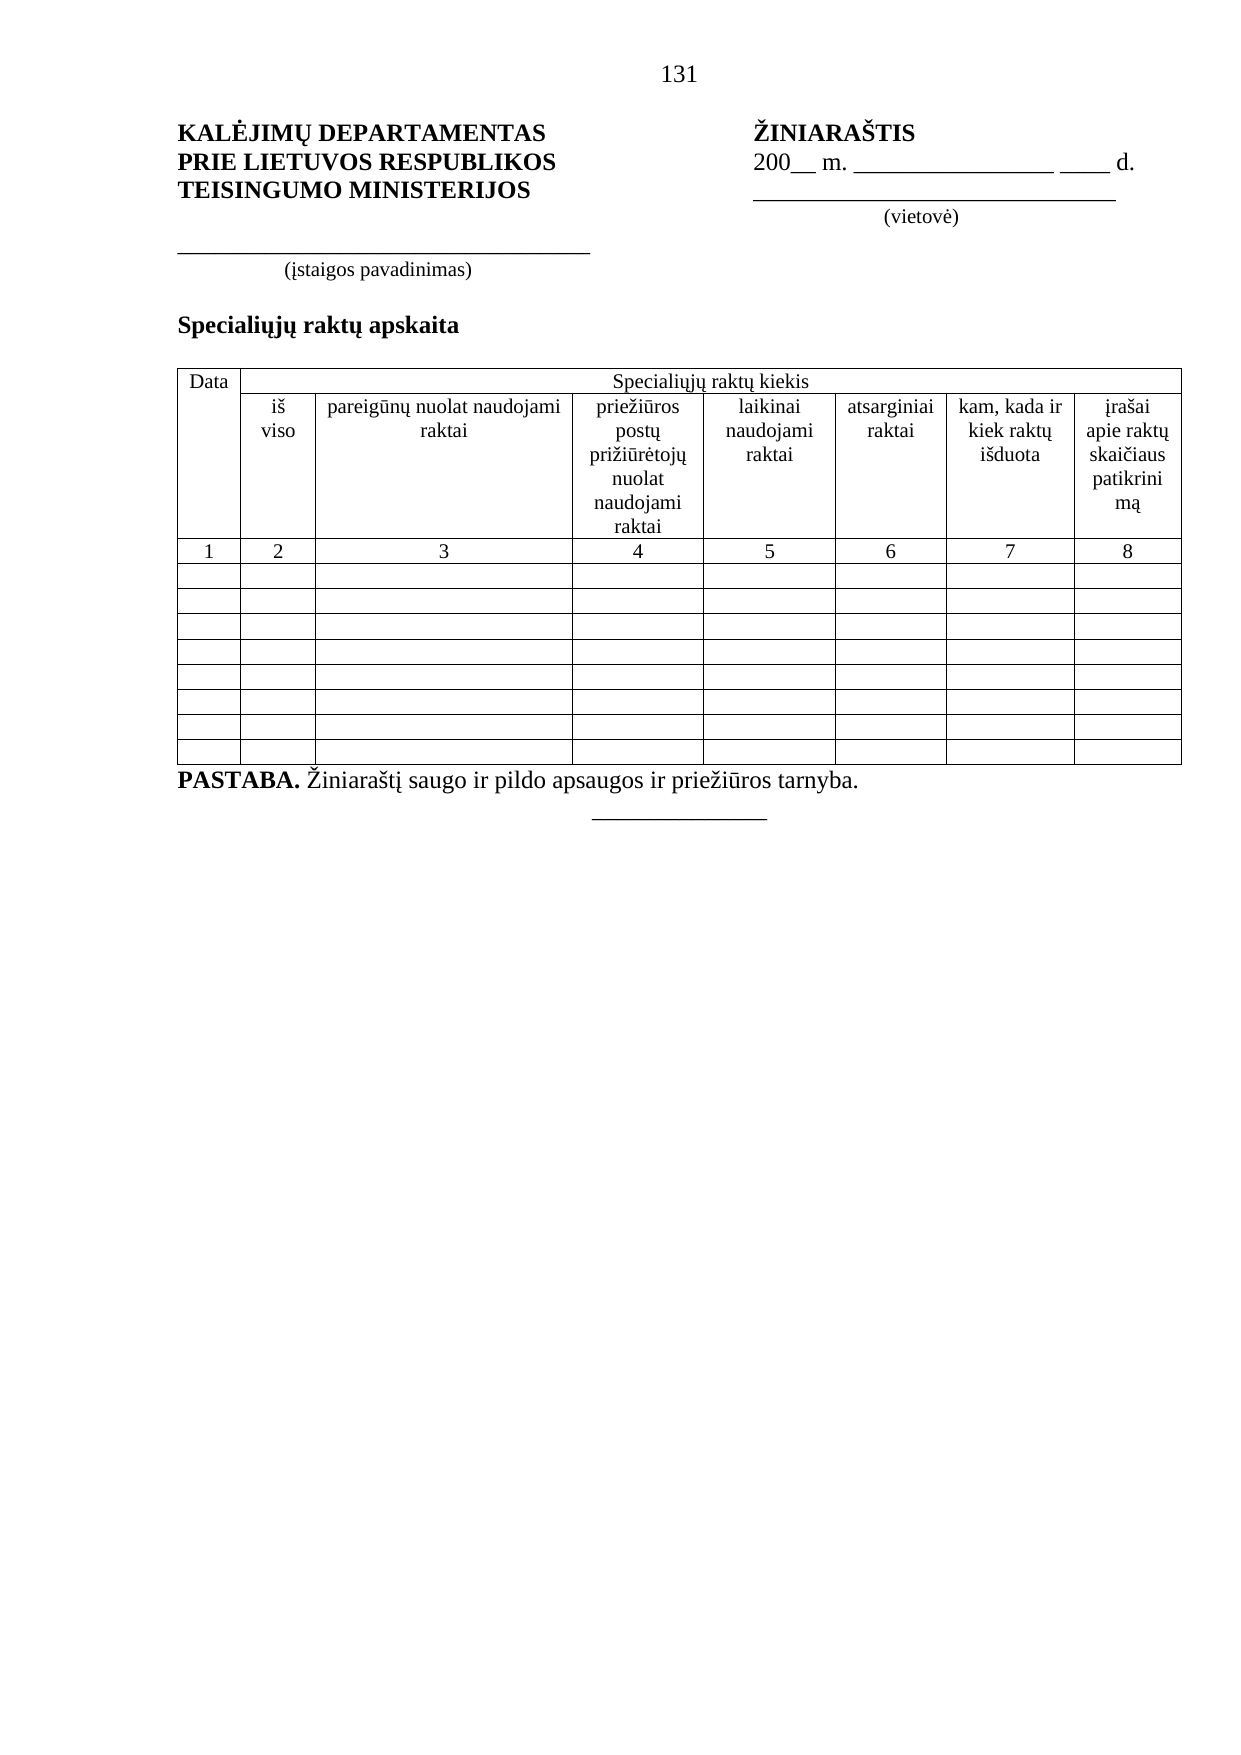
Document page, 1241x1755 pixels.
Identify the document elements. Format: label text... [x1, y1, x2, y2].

table_cell 3 [316, 539, 572, 563]
table_cell [241, 640, 315, 663]
table_cell 5 [704, 539, 835, 563]
table_cell [573, 564, 703, 588]
table_cell [178, 690, 240, 714]
table_cell [947, 690, 1074, 714]
table_cell [704, 640, 835, 663]
table_cell [178, 614, 240, 638]
table_cell [947, 715, 1074, 739]
table_cell [573, 589, 703, 613]
table_cell [704, 564, 835, 588]
table_cell [178, 564, 240, 588]
table_cell [947, 640, 1074, 663]
text PRIE LIETUVOS RESPUBLIKOS 200__ m. ________________ ____ d. [177, 147, 1181, 176]
table_cell [573, 690, 703, 714]
table_cell [178, 740, 240, 764]
table_cell [947, 589, 1074, 613]
table_cell [241, 589, 315, 613]
table_cell [178, 715, 240, 739]
table_cell [836, 640, 946, 663]
table_cell [836, 740, 946, 764]
table_header Data [178, 369, 240, 538]
table_cell laikinai naudojami raktai [704, 394, 835, 538]
table_cell įrašai apie raktų skaičiaus patikrinimą [1075, 394, 1181, 538]
table_cell [316, 715, 572, 739]
table_cell [316, 665, 572, 689]
table_cell [947, 564, 1074, 588]
table_cell [704, 589, 835, 613]
table_cell 2 [241, 539, 315, 563]
table_cell 1 [178, 539, 240, 563]
table_cell [836, 564, 946, 588]
table_cell [947, 614, 1074, 638]
table_cell [704, 715, 835, 739]
table_cell [316, 614, 572, 638]
table_cell [178, 665, 240, 689]
table_cell atsarginiai raktai [836, 394, 946, 538]
table_cell [316, 564, 572, 588]
text _________________________________ [177, 228, 1181, 257]
table_cell [947, 665, 1074, 689]
text TEISINGUMO MINISTERIJOS _____________________________ [177, 176, 1181, 204]
table_cell priežiūros postų prižiūrėtojų nuolat naudojami raktai [573, 394, 703, 538]
table_cell [178, 640, 240, 663]
table_cell [573, 665, 703, 689]
text PASTABA. Žiniaraštį saugo ir pildo apsaugos ir priežiūros tarnyba. [177, 765, 1181, 794]
table_cell [1075, 589, 1181, 613]
table_header Specialiųjų raktų kiekis [241, 369, 1181, 393]
table_cell 8 [1075, 539, 1181, 563]
table_cell [836, 715, 946, 739]
table_cell [573, 614, 703, 638]
table_cell [1075, 614, 1181, 638]
table_cell 4 [573, 539, 703, 563]
table_cell [704, 614, 835, 638]
table_cell [947, 740, 1074, 764]
table_cell [241, 564, 315, 588]
text KALĖJIMŲ DEPARTAMENTAS ŽINIARAŠTIS [177, 118, 1181, 147]
table_cell [241, 690, 315, 714]
table_cell [836, 589, 946, 613]
table_cell 6 [836, 539, 946, 563]
text ______________ [177, 794, 1181, 822]
table_cell [1075, 690, 1181, 714]
table_cell iš viso [241, 394, 315, 538]
text (vietovė) [177, 204, 1181, 228]
table_cell [1075, 640, 1181, 663]
table_cell [1075, 740, 1181, 764]
table_cell [316, 740, 572, 764]
table_cell [316, 640, 572, 663]
table_cell [241, 665, 315, 689]
table_cell [836, 665, 946, 689]
table_cell [241, 715, 315, 739]
text (įstaigos pavadinimas) [177, 257, 1181, 281]
table_cell [178, 589, 240, 613]
table_cell [316, 690, 572, 714]
table_cell [704, 690, 835, 714]
table_cell [316, 589, 572, 613]
table_cell [573, 740, 703, 764]
table_cell [1075, 715, 1181, 739]
table_cell kam, kada ir kiek raktų išduota [947, 394, 1074, 538]
table_cell [836, 614, 946, 638]
table_cell pareigūnų nuolat naudojami raktai [316, 394, 572, 538]
table_cell [704, 665, 835, 689]
table_cell [836, 690, 946, 714]
table_cell [573, 715, 703, 739]
table_cell [704, 740, 835, 764]
table_cell [1075, 564, 1181, 588]
text Specialiųjų raktų apskaita [177, 310, 1181, 339]
table_cell [573, 640, 703, 663]
table_cell [241, 614, 315, 638]
table_cell [1075, 665, 1181, 689]
table_cell [241, 740, 315, 764]
table_cell 7 [947, 539, 1074, 563]
